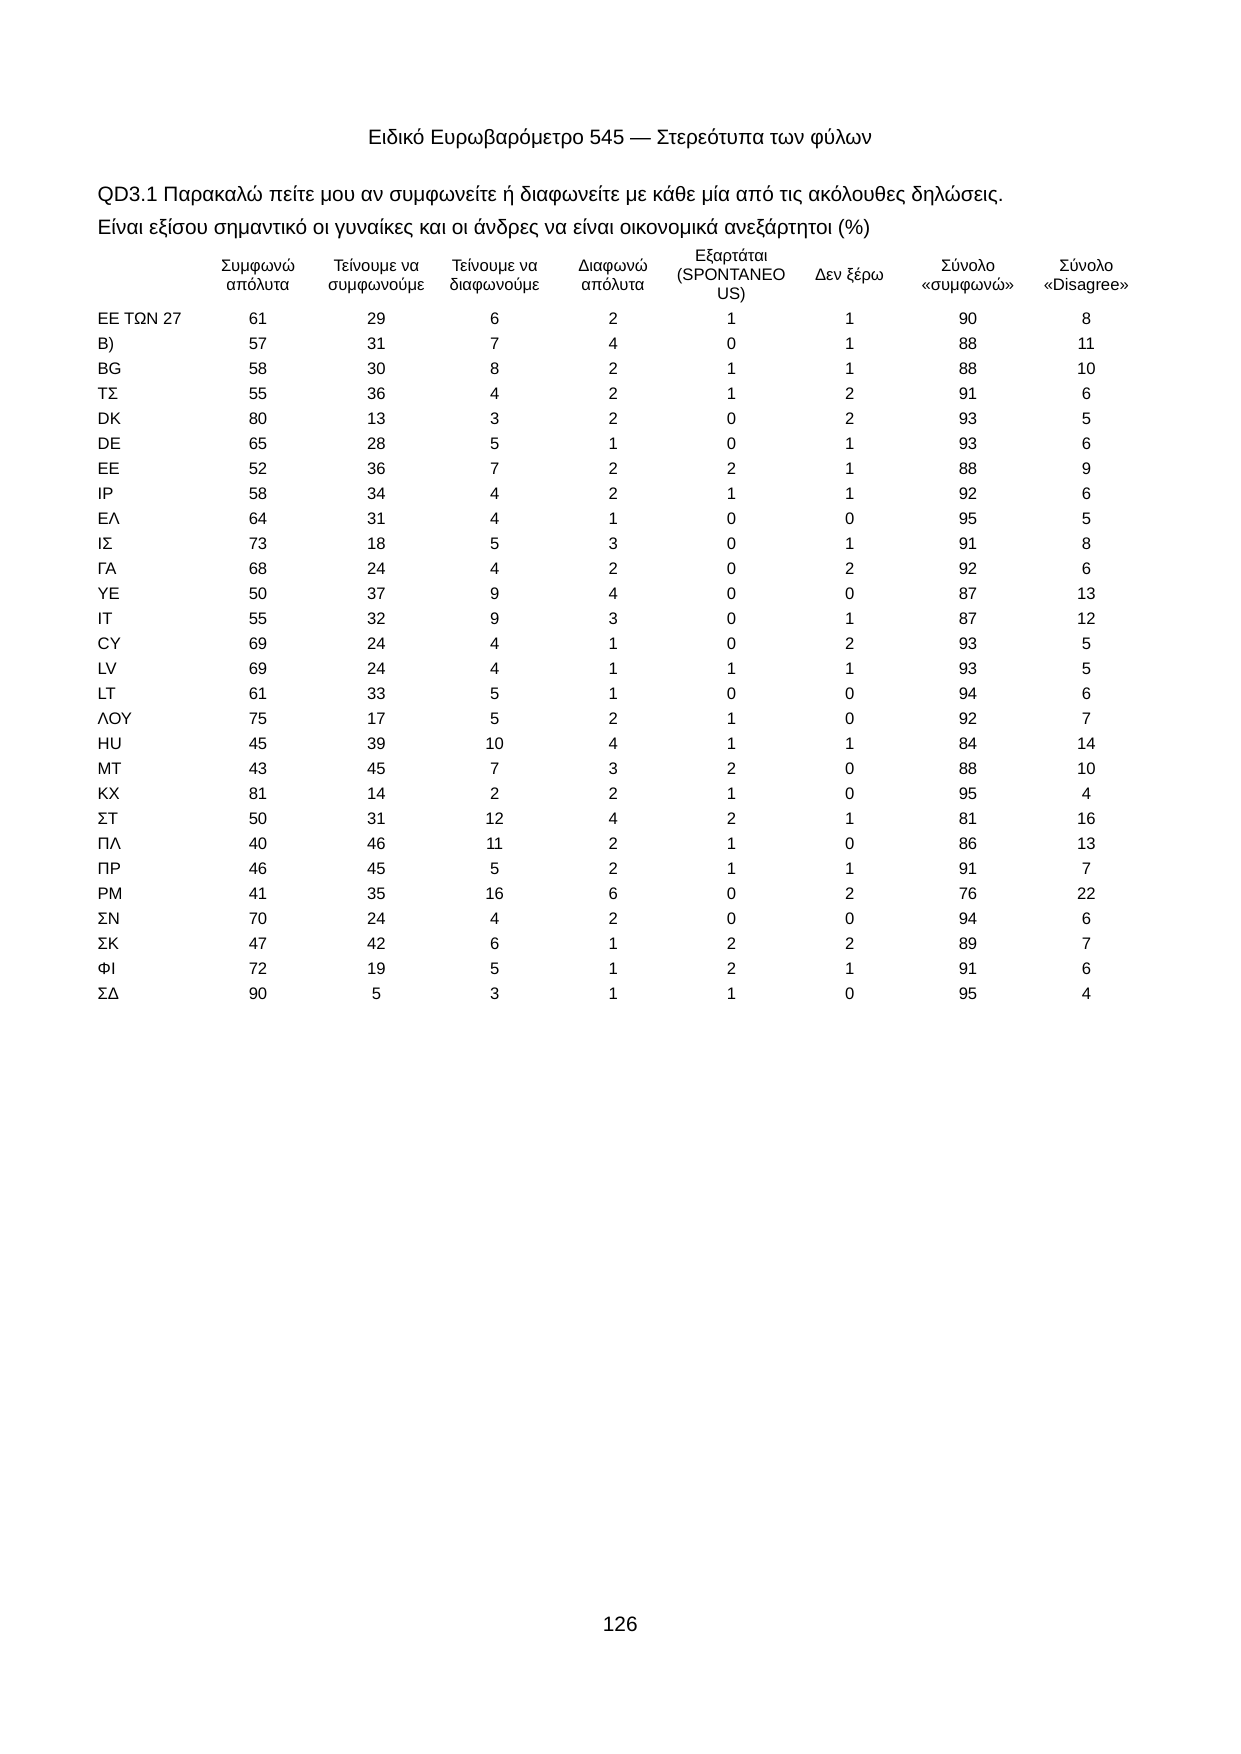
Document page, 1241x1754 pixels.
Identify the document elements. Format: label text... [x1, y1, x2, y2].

table_cell 1 [790, 331, 909, 356]
table_cell 43 [199, 756, 317, 781]
table_cell 0 [672, 681, 790, 706]
table_cell 58 [199, 481, 317, 506]
table_cell 46 [199, 856, 317, 881]
table_cell 45 [317, 856, 435, 881]
table_cell 2 [790, 881, 909, 906]
table_cell 0 [790, 781, 909, 806]
table_cell 4 [554, 331, 672, 356]
table_cell 5 [1027, 656, 1145, 681]
table_cell 1 [790, 431, 909, 456]
table_cell 7 [1027, 856, 1145, 881]
table_cell 2 [554, 906, 672, 931]
table_cell 2 [790, 406, 909, 431]
table_cell 45 [317, 756, 435, 781]
table_cell 5 [435, 531, 554, 556]
table_cell 2 [790, 631, 909, 656]
table_cell 0 [672, 581, 790, 606]
table_cell 7 [435, 756, 554, 781]
table_cell 1 [672, 306, 790, 331]
table_cell 3 [554, 606, 672, 631]
table_cell 1 [554, 931, 672, 956]
table_cell 1 [790, 956, 909, 981]
table_cell 1 [554, 431, 672, 456]
table_cell 12 [435, 806, 554, 831]
table_cell 87 [909, 606, 1027, 631]
table_cell 73 [199, 531, 317, 556]
table_cell 24 [317, 906, 435, 931]
table_cell 0 [672, 906, 790, 931]
table_cell ΣΤ [95, 806, 199, 831]
table_cell 69 [199, 631, 317, 656]
table_cell 5 [1027, 406, 1145, 431]
table_cell 2 [554, 381, 672, 406]
table_cell 92 [909, 481, 1027, 506]
table_cell 42 [317, 931, 435, 956]
table_cell 1 [554, 981, 672, 1006]
table_cell 81 [199, 781, 317, 806]
table_cell 36 [317, 381, 435, 406]
table_cell 2 [672, 806, 790, 831]
table_cell 1 [790, 731, 909, 756]
table_cell 76 [909, 881, 1027, 906]
table_cell 2 [554, 706, 672, 731]
table_cell 0 [672, 406, 790, 431]
table_cell 2 [672, 956, 790, 981]
table_cell 6 [1027, 431, 1145, 456]
table_cell 10 [435, 731, 554, 756]
table_cell 57 [199, 331, 317, 356]
table_cell 92 [909, 556, 1027, 581]
table_cell Τείνουμε να διαφωνούμε [435, 243, 554, 306]
table_cell 1 [672, 706, 790, 731]
table_cell ΤΣ [95, 381, 199, 406]
table_cell 19 [317, 956, 435, 981]
table_cell 95 [909, 506, 1027, 531]
table_cell 45 [199, 731, 317, 756]
table_cell 24 [317, 556, 435, 581]
table_cell 4 [1027, 981, 1145, 1006]
table_cell 0 [790, 581, 909, 606]
table_cell 81 [909, 806, 1027, 831]
table_cell 31 [317, 331, 435, 356]
table_cell IT [95, 606, 199, 631]
table_cell 1 [672, 981, 790, 1006]
table_cell 1 [790, 456, 909, 481]
table_cell Είναι εξίσου σημαντικό οι γυναίκες και οι άνδρες να είναι οικονομικά ανεξάρτητοι (%) [95, 210, 1145, 243]
table_cell ΕΕ ΤΩΝ 27 [95, 306, 199, 331]
table_cell 80 [199, 406, 317, 431]
table_cell 8 [1027, 306, 1145, 331]
table_cell 4 [435, 381, 554, 406]
table_cell 72 [199, 956, 317, 981]
table_cell 2 [790, 931, 909, 956]
table_cell 93 [909, 406, 1027, 431]
table_cell 1 [672, 356, 790, 381]
table_cell ΠΛ [95, 831, 199, 856]
table_cell 1 [672, 481, 790, 506]
table_cell 5 [435, 856, 554, 881]
table_cell 89 [909, 931, 1027, 956]
table_cell 1 [790, 806, 909, 831]
table_cell 13 [317, 406, 435, 431]
table_cell 5 [435, 681, 554, 706]
table_cell 91 [909, 381, 1027, 406]
table_cell 61 [199, 681, 317, 706]
table_cell ΜΤ [95, 756, 199, 781]
table_cell 3 [554, 756, 672, 781]
table_cell 1 [672, 831, 790, 856]
table_cell 0 [672, 881, 790, 906]
table_cell ΙΡ [95, 481, 199, 506]
table_cell 9 [435, 581, 554, 606]
table_cell 88 [909, 331, 1027, 356]
table_cell 1 [790, 606, 909, 631]
table_cell 0 [672, 556, 790, 581]
table_cell 5 [435, 706, 554, 731]
table_cell 11 [1027, 331, 1145, 356]
table_cell Εξαρτάται (SPONTANEOUS) [672, 243, 790, 306]
table_cell 1 [790, 481, 909, 506]
table_cell 6 [554, 881, 672, 906]
table_cell [95, 243, 199, 306]
table_cell 91 [909, 956, 1027, 981]
table_cell Διαφωνώ απόλυτα [554, 243, 672, 306]
table_cell 7 [1027, 706, 1145, 731]
table_cell 1 [790, 856, 909, 881]
table_cell 4 [435, 656, 554, 681]
table_cell 55 [199, 381, 317, 406]
table_cell 6 [435, 931, 554, 956]
table_cell 5 [435, 431, 554, 456]
table_cell 4 [554, 806, 672, 831]
table_cell 2 [672, 931, 790, 956]
table_cell 6 [1027, 481, 1145, 506]
table_cell 4 [554, 731, 672, 756]
table_cell 1 [790, 656, 909, 681]
table_cell CY [95, 631, 199, 656]
table_cell 1 [790, 531, 909, 556]
table_cell 2 [790, 381, 909, 406]
table_cell 1 [554, 681, 672, 706]
table_cell 6 [1027, 906, 1145, 931]
table_cell 37 [317, 581, 435, 606]
table_cell 87 [909, 581, 1027, 606]
table_cell 10 [1027, 756, 1145, 781]
table_cell 31 [317, 506, 435, 531]
table_cell 3 [554, 531, 672, 556]
table_cell 4 [554, 581, 672, 606]
table_cell 35 [317, 881, 435, 906]
table_cell 1 [672, 656, 790, 681]
table_cell 92 [909, 706, 1027, 731]
table_cell Σύνολο «Disagree» [1027, 243, 1145, 306]
table_cell 11 [435, 831, 554, 856]
table_cell 5 [1027, 506, 1145, 531]
table_cell 91 [909, 856, 1027, 881]
table_cell 0 [672, 331, 790, 356]
table_cell 2 [554, 856, 672, 881]
table_cell 70 [199, 906, 317, 931]
table_cell 31 [317, 806, 435, 831]
table_cell 40 [199, 831, 317, 856]
table_cell 2 [554, 831, 672, 856]
table_cell 68 [199, 556, 317, 581]
table_cell ΣΚ [95, 931, 199, 956]
table_cell 1 [672, 781, 790, 806]
table_cell 6 [1027, 556, 1145, 581]
table_cell 2 [435, 781, 554, 806]
table_cell 95 [909, 981, 1027, 1006]
table_cell 2 [554, 306, 672, 331]
table_cell HU [95, 731, 199, 756]
table_cell 64 [199, 506, 317, 531]
table_cell 2 [554, 406, 672, 431]
table_cell 3 [435, 406, 554, 431]
table_cell 10 [1027, 356, 1145, 381]
table_cell 0 [790, 756, 909, 781]
table_cell ΕΕ [95, 456, 199, 481]
table_cell 14 [317, 781, 435, 806]
table_cell 0 [672, 431, 790, 456]
table_cell ΦΙ [95, 956, 199, 981]
table_cell 46 [317, 831, 435, 856]
table_cell 86 [909, 831, 1027, 856]
table_cell 75 [199, 706, 317, 731]
table_header QD3.1 Παρακαλώ πείτε μου αν συμφωνείτε ή διαφωνείτε με κάθε μία από τις ακόλουθες δηλώσεις. [95, 178, 1145, 210]
table_cell LT [95, 681, 199, 706]
table_cell 5 [1027, 631, 1145, 656]
table_cell ΙΣ [95, 531, 199, 556]
table_cell 61 [199, 306, 317, 331]
table_cell 33 [317, 681, 435, 706]
table_cell 4 [435, 906, 554, 931]
table_cell 1 [672, 731, 790, 756]
table_cell BG [95, 356, 199, 381]
table_cell ΚΧ [95, 781, 199, 806]
table_cell 93 [909, 631, 1027, 656]
table_cell 30 [317, 356, 435, 381]
table_cell 41 [199, 881, 317, 906]
table_cell 0 [790, 681, 909, 706]
table_cell ΣΔ [95, 981, 199, 1006]
table_cell 1 [554, 631, 672, 656]
table_cell 2 [790, 556, 909, 581]
table_cell 24 [317, 656, 435, 681]
table_cell 12 [1027, 606, 1145, 631]
table_cell 1 [790, 356, 909, 381]
table_cell 2 [554, 456, 672, 481]
table_cell 95 [909, 781, 1027, 806]
table_cell 3 [435, 981, 554, 1006]
table_cell 88 [909, 756, 1027, 781]
table_cell Τείνουμε να συμφωνούμε [317, 243, 435, 306]
table_cell 13 [1027, 581, 1145, 606]
table_cell 0 [790, 706, 909, 731]
table_cell 39 [317, 731, 435, 756]
table_cell 9 [1027, 456, 1145, 481]
table_cell 7 [435, 456, 554, 481]
table_cell 13 [1027, 831, 1145, 856]
table_cell 94 [909, 681, 1027, 706]
table_cell ΠΡ [95, 856, 199, 881]
table_cell Β) [95, 331, 199, 356]
table_cell 0 [672, 531, 790, 556]
table_cell LV [95, 656, 199, 681]
table_cell 14 [1027, 731, 1145, 756]
table_cell 4 [435, 506, 554, 531]
table_cell 65 [199, 431, 317, 456]
table_cell 7 [1027, 931, 1145, 956]
table_cell 29 [317, 306, 435, 331]
table_cell ΓΑ [95, 556, 199, 581]
table_cell 16 [1027, 806, 1145, 831]
table_cell 18 [317, 531, 435, 556]
table_cell 0 [672, 506, 790, 531]
table_cell ΣΝ [95, 906, 199, 931]
table_cell ΛΟΥ [95, 706, 199, 731]
table_cell 7 [435, 331, 554, 356]
table_cell 5 [317, 981, 435, 1006]
table_cell 6 [435, 306, 554, 331]
table_cell 34 [317, 481, 435, 506]
table_cell 84 [909, 731, 1027, 756]
table_cell 90 [909, 306, 1027, 331]
table_cell 24 [317, 631, 435, 656]
table_cell 4 [435, 481, 554, 506]
table_cell Δεν ξέρω [790, 243, 909, 306]
table_cell DK [95, 406, 199, 431]
table_cell 1 [672, 381, 790, 406]
table_cell 88 [909, 356, 1027, 381]
table_cell 69 [199, 656, 317, 681]
table_cell 16 [435, 881, 554, 906]
table_cell 6 [1027, 681, 1145, 706]
table_cell 22 [1027, 881, 1145, 906]
table_cell ΥΕ [95, 581, 199, 606]
table_cell 55 [199, 606, 317, 631]
table_cell ΕΛ [95, 506, 199, 531]
table_cell ΡΜ [95, 881, 199, 906]
table_cell 50 [199, 581, 317, 606]
table_cell 8 [435, 356, 554, 381]
table_cell 2 [672, 456, 790, 481]
table_cell 4 [435, 556, 554, 581]
table_cell 47 [199, 931, 317, 956]
table_cell 9 [435, 606, 554, 631]
table_cell 17 [317, 706, 435, 731]
table_cell 1 [790, 306, 909, 331]
table_cell 2 [554, 481, 672, 506]
table_cell 2 [672, 756, 790, 781]
table_cell 8 [1027, 531, 1145, 556]
table_cell 0 [790, 831, 909, 856]
table_cell 0 [672, 631, 790, 656]
table_cell DE [95, 431, 199, 456]
table_cell 94 [909, 906, 1027, 931]
table_cell Συμφωνώ απόλυτα [199, 243, 317, 306]
table_cell 4 [1027, 781, 1145, 806]
table_cell 50 [199, 806, 317, 831]
table_cell 58 [199, 356, 317, 381]
table_cell 0 [790, 506, 909, 531]
table_cell 1 [554, 656, 672, 681]
table_cell Σύνολο «συμφωνώ» [909, 243, 1027, 306]
table_cell 6 [1027, 956, 1145, 981]
table_cell 6 [1027, 381, 1145, 406]
table_cell 5 [435, 956, 554, 981]
table_cell 2 [554, 556, 672, 581]
table_cell 93 [909, 656, 1027, 681]
table_cell 32 [317, 606, 435, 631]
table_cell 1 [554, 956, 672, 981]
table_cell 36 [317, 456, 435, 481]
table_cell 91 [909, 531, 1027, 556]
table_cell 2 [554, 781, 672, 806]
table_cell 0 [790, 981, 909, 1006]
table_cell 28 [317, 431, 435, 456]
table_cell 93 [909, 431, 1027, 456]
table_cell 90 [199, 981, 317, 1006]
table_cell 4 [435, 631, 554, 656]
table_cell 88 [909, 456, 1027, 481]
table_cell 0 [790, 906, 909, 931]
table_cell 0 [672, 606, 790, 631]
table_cell 2 [554, 356, 672, 381]
table_cell 1 [554, 506, 672, 531]
table_cell 52 [199, 456, 317, 481]
table_cell 1 [672, 856, 790, 881]
